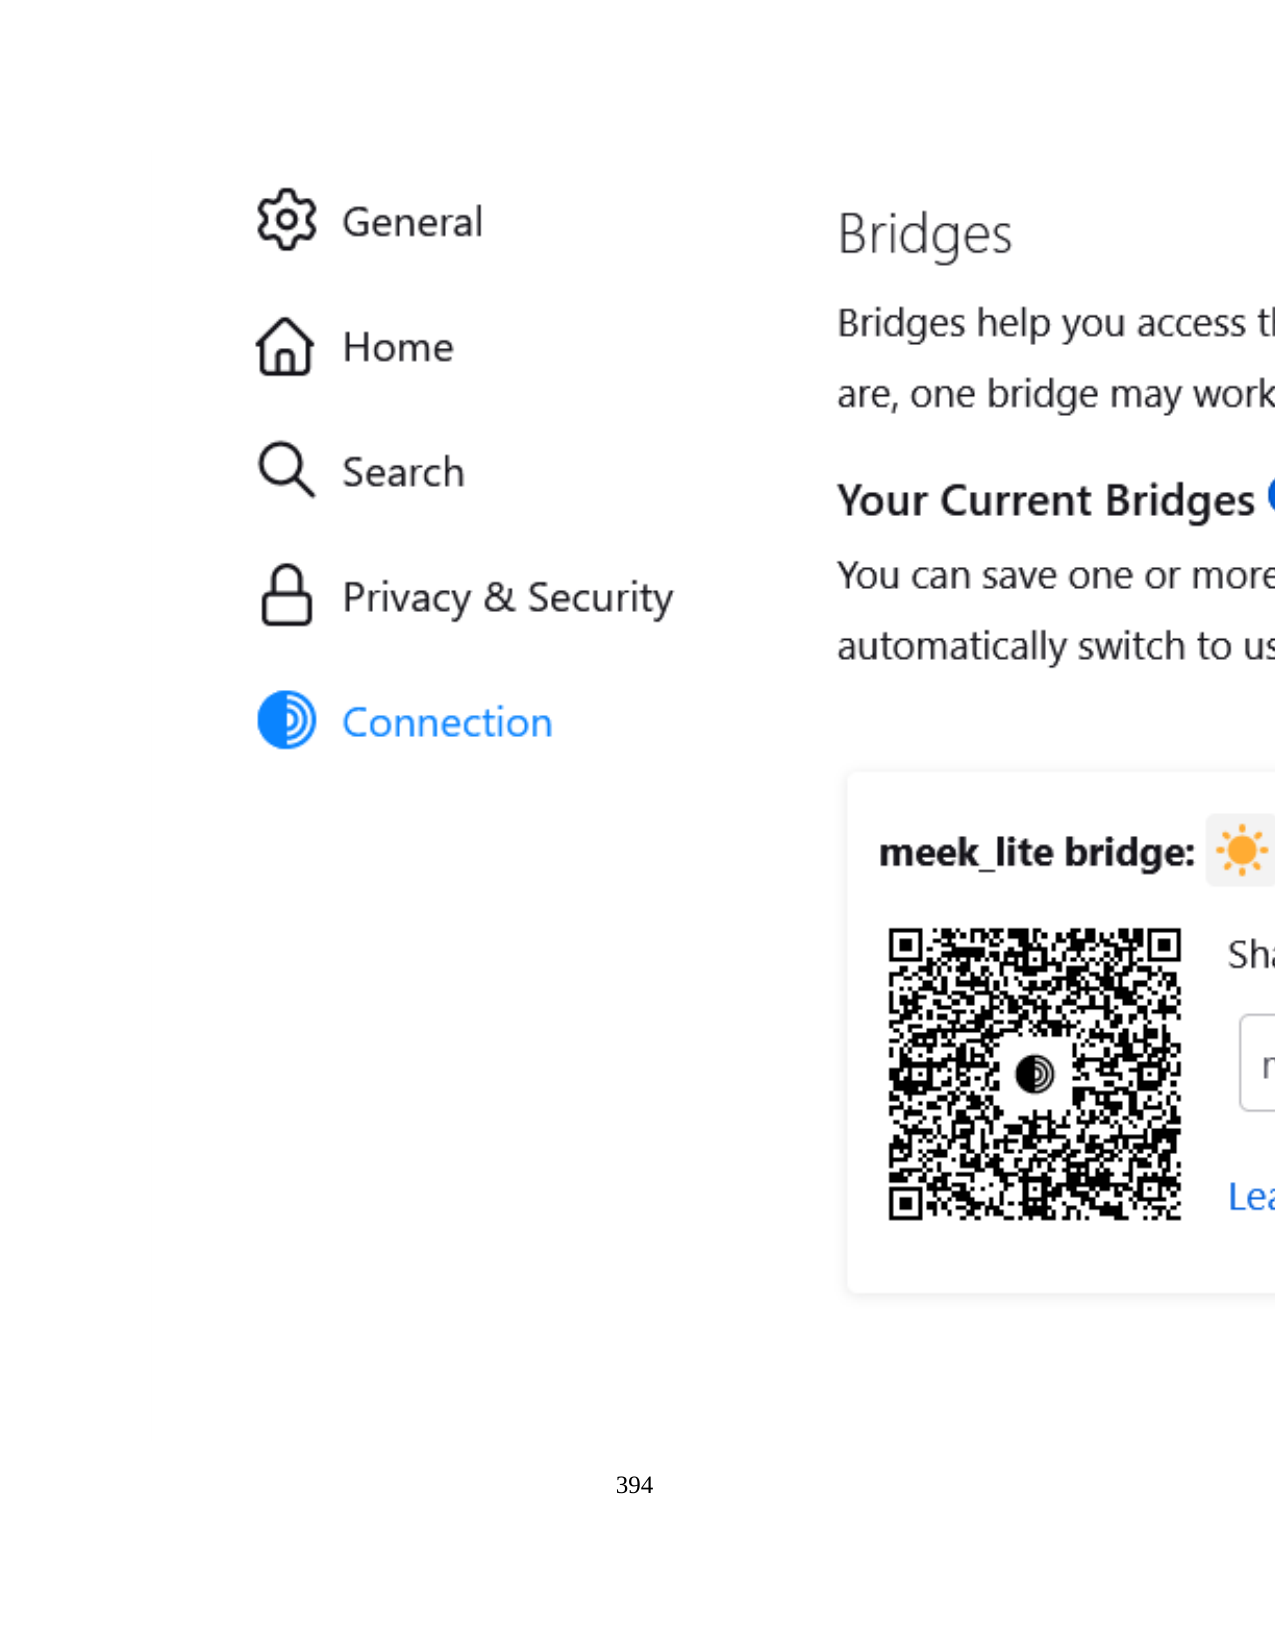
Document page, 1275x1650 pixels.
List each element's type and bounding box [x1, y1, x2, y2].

picture [150, 150, 1275, 1441]
